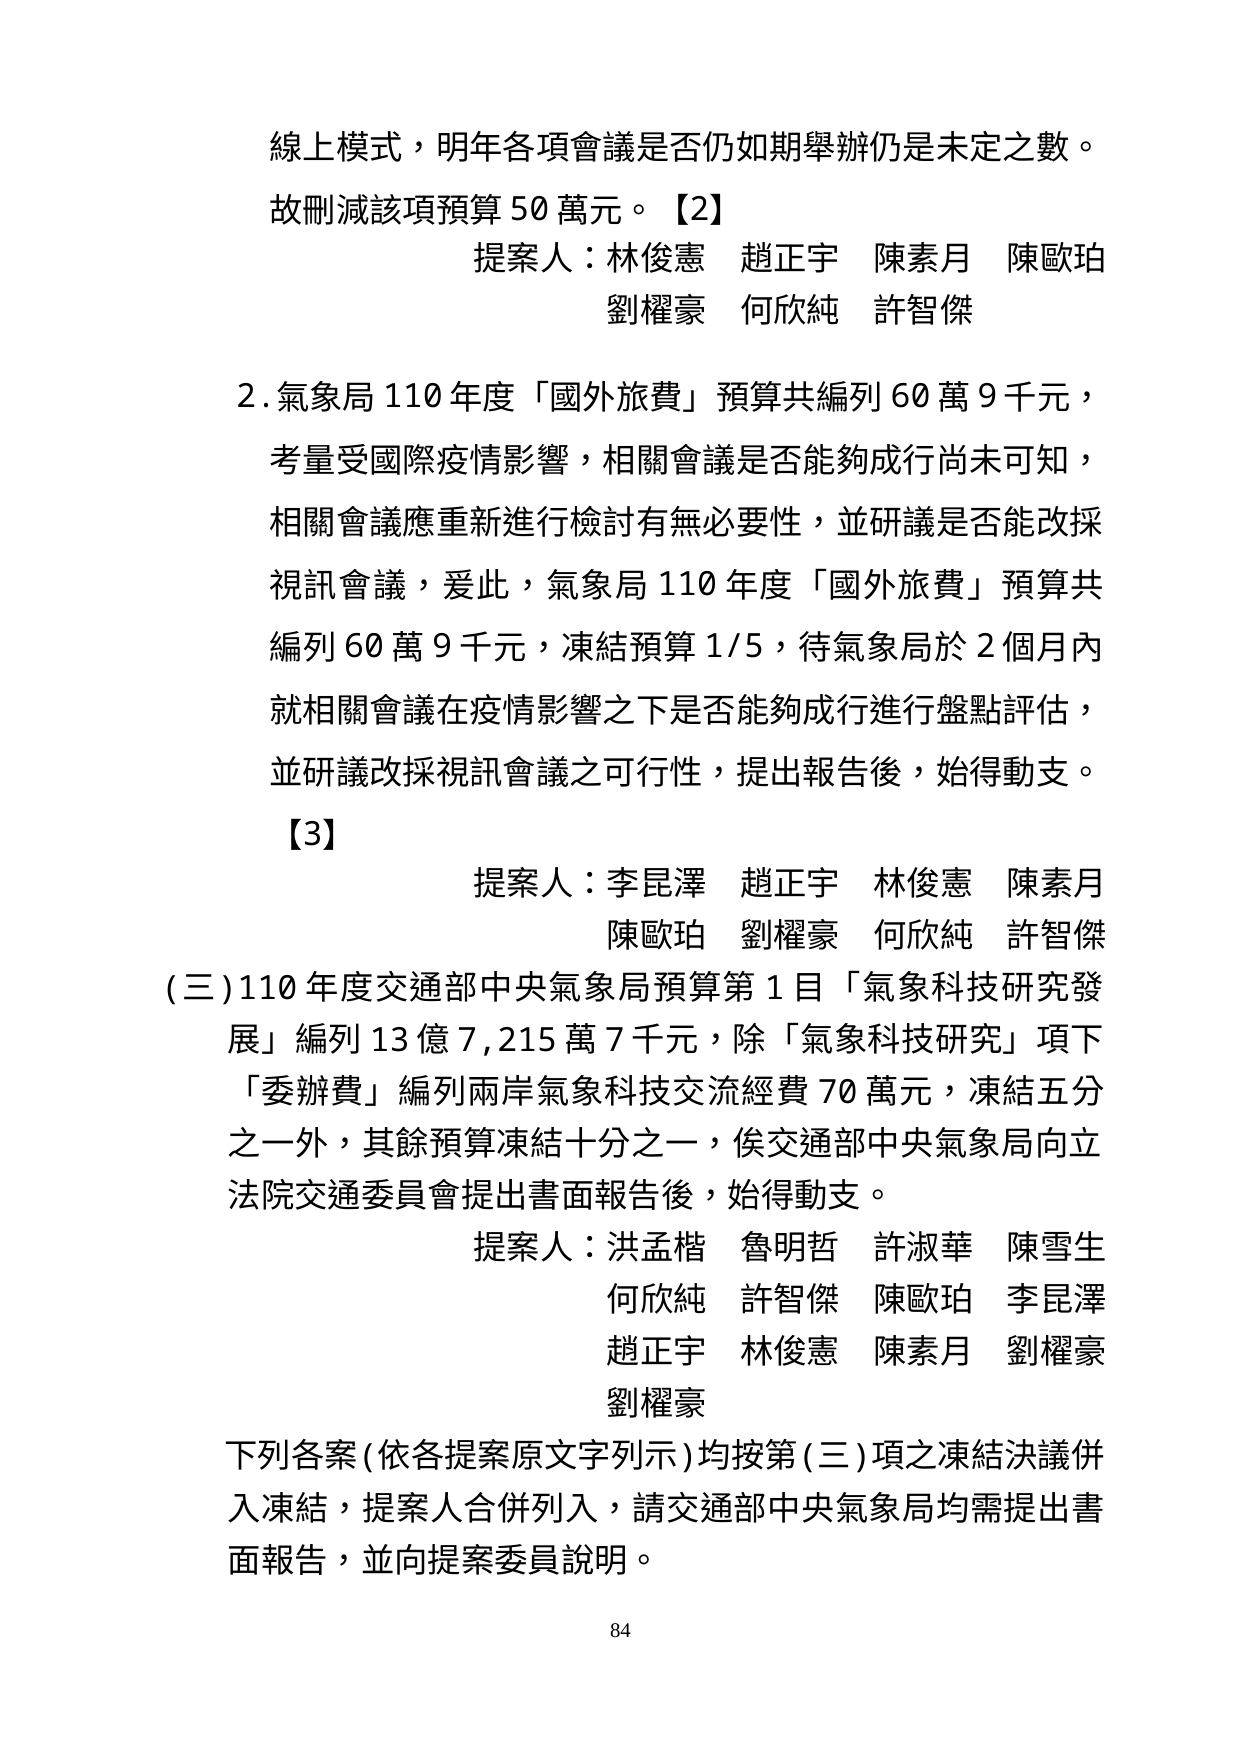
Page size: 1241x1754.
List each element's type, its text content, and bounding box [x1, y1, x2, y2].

text 下列各案(依各提案原文字列示)均按第(三)項之凍結決議併入凍結，提案人合併列入，請交通部中央氣象局均需提出書面報告，並向提案委員說明。 [224, 1426, 1104, 1582]
text 提案人：李昆澤 趙正宇 林俊憲 陳素月陳歐珀 劉櫂豪 何欣純 許智傑 [473, 853, 1117, 957]
text 提案人：林俊憲 趙正宇 陳素月 陳歐珀劉櫂豪 何欣純 許智傑 [473, 228, 1117, 332]
text 提案人：洪孟楷 魯明哲 許淑華 陳雪生何欣純 許智傑 陳歐珀 李昆澤 趙正宇 林俊憲 陳素月 劉櫂豪 劉櫂豪 [473, 1218, 1117, 1426]
text 線上模式，明年各項會議是否仍如期舉辦仍是未定之數。故刪減該項預算50萬元。【2】 [236, 103, 1104, 228]
text (三)110年度交通部中央氣象局預算第1目「氣象科技研究發展」編列13億7,215萬7千元，除「氣象科技研究」項下「委辦費」編列兩岸氣象科技交流經費70萬元，凍結五分之一外，其餘預算凍結十分之一，俟交通部中央氣象局向立法院交通委員會提出書面報告後，始得動支。 [161, 957, 1104, 1218]
text 2.氣象局110年度「國外旅費」預算共編列60萬9千元，考量受國際疫情影響，相關會議是否能夠成行尚未可知，相關會議應重新進行檢討有無必要性，並研議是否能改採視訊會議，爰此，氣象局110年度「國外旅費」預算共編列60萬9千元，凍結預算1/5，待氣象局於2個月內就相關會議在疫情影響之下是否能夠成行進行盤點評估，並研議改採視訊會議之可行性，提出報告後，始得動支。【3】 [236, 353, 1104, 853]
